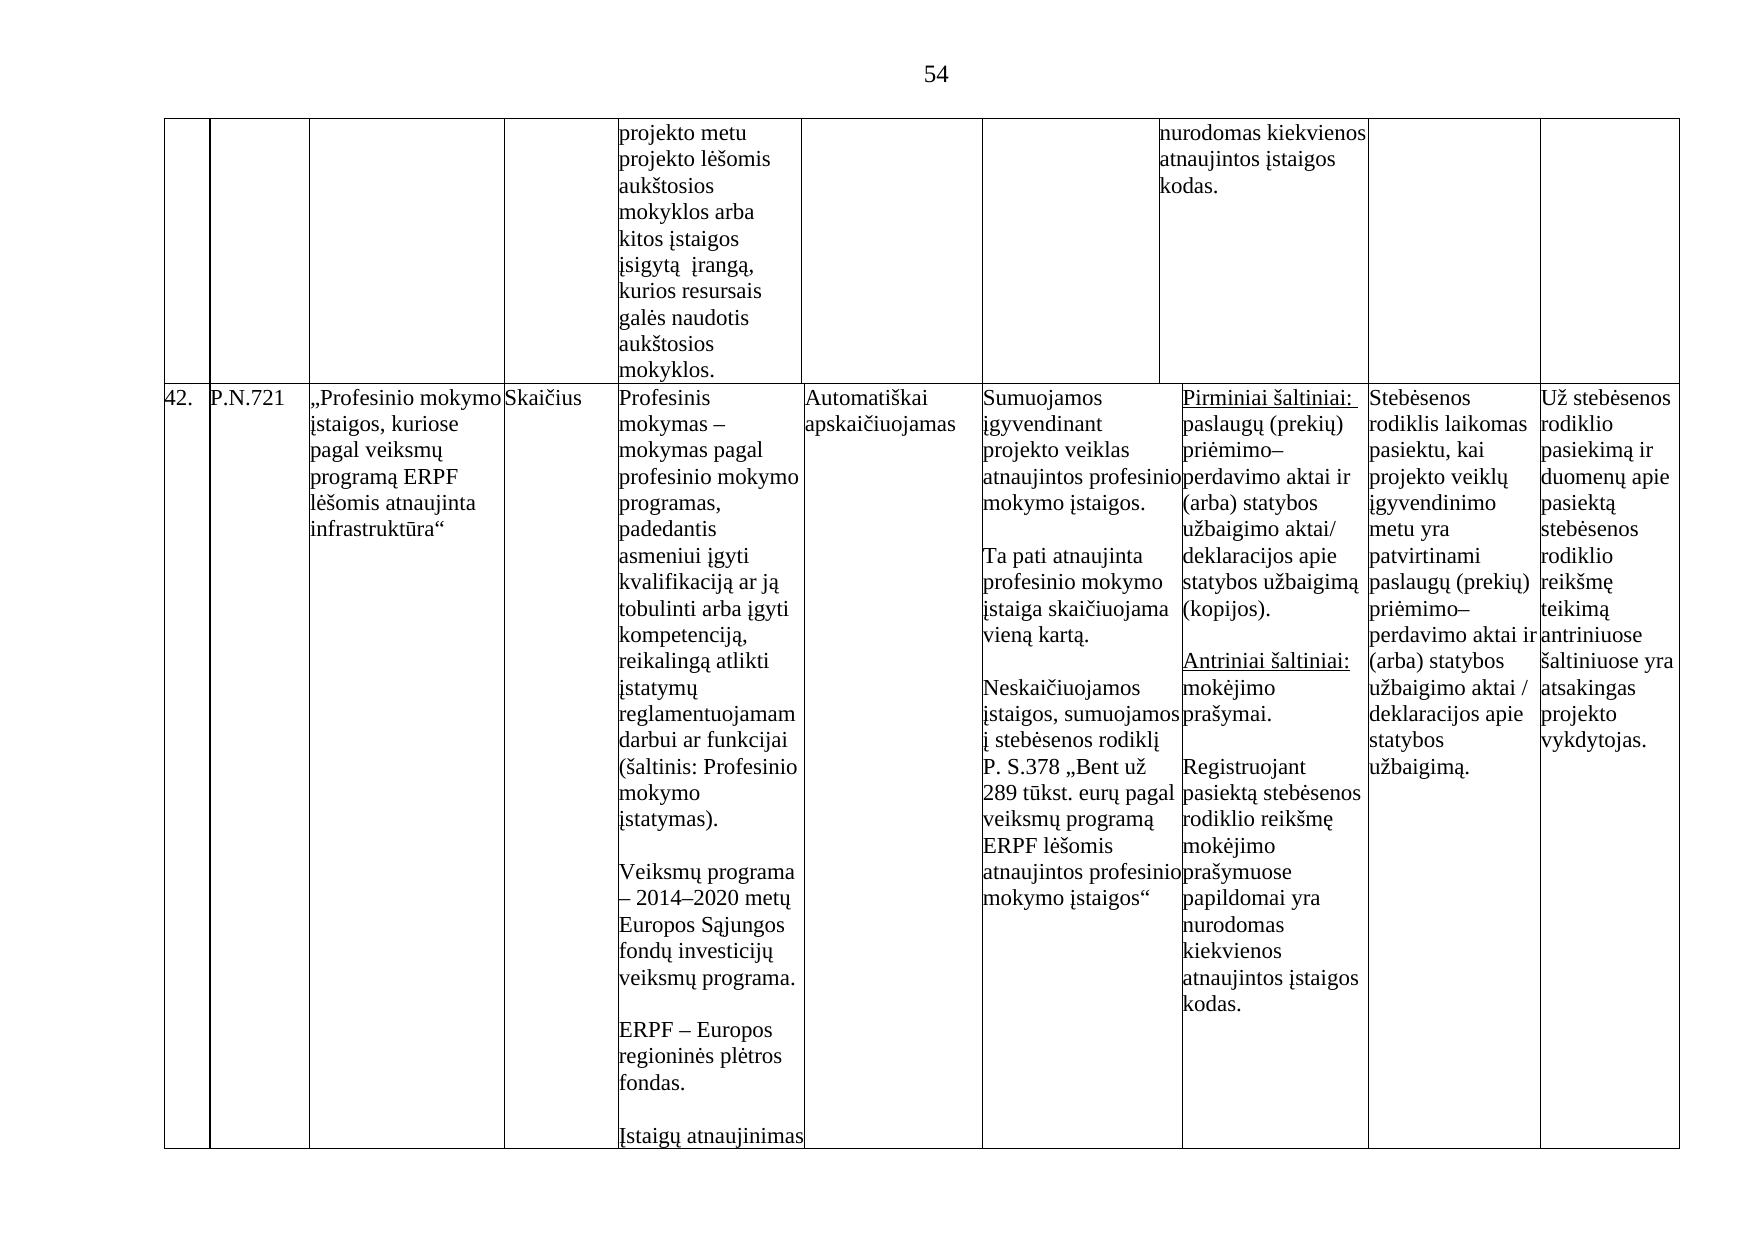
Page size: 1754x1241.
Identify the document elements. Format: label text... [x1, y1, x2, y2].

table_cell [1541, 119, 1679, 383]
table_cell projekto metu projekto lėšomis aukštosios mokyklos arba kitos įstaigos įsigytą įrangą, kurios resursais galės naudotis aukštosios mokyklos. [619, 119, 801, 383]
table_cell 42. [165, 384, 209, 1148]
table_cell Sumuojamos įgyvendinant projekto veiklas atnaujintos profesinio mokymo įstaigos. Ta pati atnaujinta profesinio mokymo įstaiga skaičiuojama vieną kartą. Neskaičiuojamos įstaigos, sumuojamos į stebėsenos rodiklį P. S.378 „Bent už 289 tūkst. eurų pagal veiksmų programą ERPF lėšomis atnaujintos profesinio mokymo įstaigos“ [983, 384, 1182, 1148]
table_cell [165, 119, 209, 383]
table_cell Pirminiai šaltiniai: paslaugų (prekių) priėmimo–perdavimo aktai ir (arba) statybos užbaigimo aktai/ deklaracijos apie statybos užbaigimą (kopijos). Antriniai šaltiniai: mokėjimo prašymai. Registruojant pasiektą stebėsenos rodiklio reikšmę mokėjimo prašymuose papildomai yra nurodomas kiekvienos atnaujintos įstaigos kodas. [1183, 384, 1368, 1148]
table_cell [802, 119, 982, 383]
table_cell P.N.721 [211, 384, 309, 1148]
table_cell „Profesinio mokymo įstaigos, kuriose pagal veiksmų programą ERPF lėšomis atnaujinta infrastruktūra“ [310, 384, 504, 1148]
table_cell [1369, 119, 1540, 383]
table_cell Už stebėsenos rodiklio pasiekimą ir duomenų apie pasiektą stebėsenos rodiklio reikšmę teikimą antriniuose šaltiniuose yra atsakingas projekto vykdytojas. [1541, 384, 1679, 1148]
table_cell Automatiškai apskaičiuojamas [805, 384, 982, 1148]
table_cell nurodomas kiekvienos atnaujintos įstaigos kodas. [1160, 119, 1368, 383]
table_cell [983, 119, 1159, 383]
table_cell Skaičius [505, 384, 618, 1148]
table_cell [310, 119, 504, 383]
table_cell [505, 119, 618, 383]
table_cell [211, 119, 309, 383]
table_cell Profesinis mokymas – mokymas pagal profesinio mokymo programas, padedantis asmeniui įgyti kvalifikaciją ar ją tobulinti arba įgyti kompetenciją, reikalingą atlikti įstatymų reglamentuojamam darbui ar funkcijai (šaltinis: Profesinio mokymo įstatymas). Veiksmų programa – 2014–2020 metų Europos Sąjungos fondų investicijų veiksmų programa. ERPF – Europos regioninės plėtros fondas. Įstaigų atnaujinimas [619, 384, 804, 1148]
table_cell Stebėsenos rodiklis laikomas pasiektu, kai projekto veiklų įgyvendinimo metu yra patvirtinami paslaugų (prekių) priėmimo– perdavimo aktai ir (arba) statybos užbaigimo aktai / deklaracijos apie statybos užbaigimą. [1369, 384, 1540, 1148]
